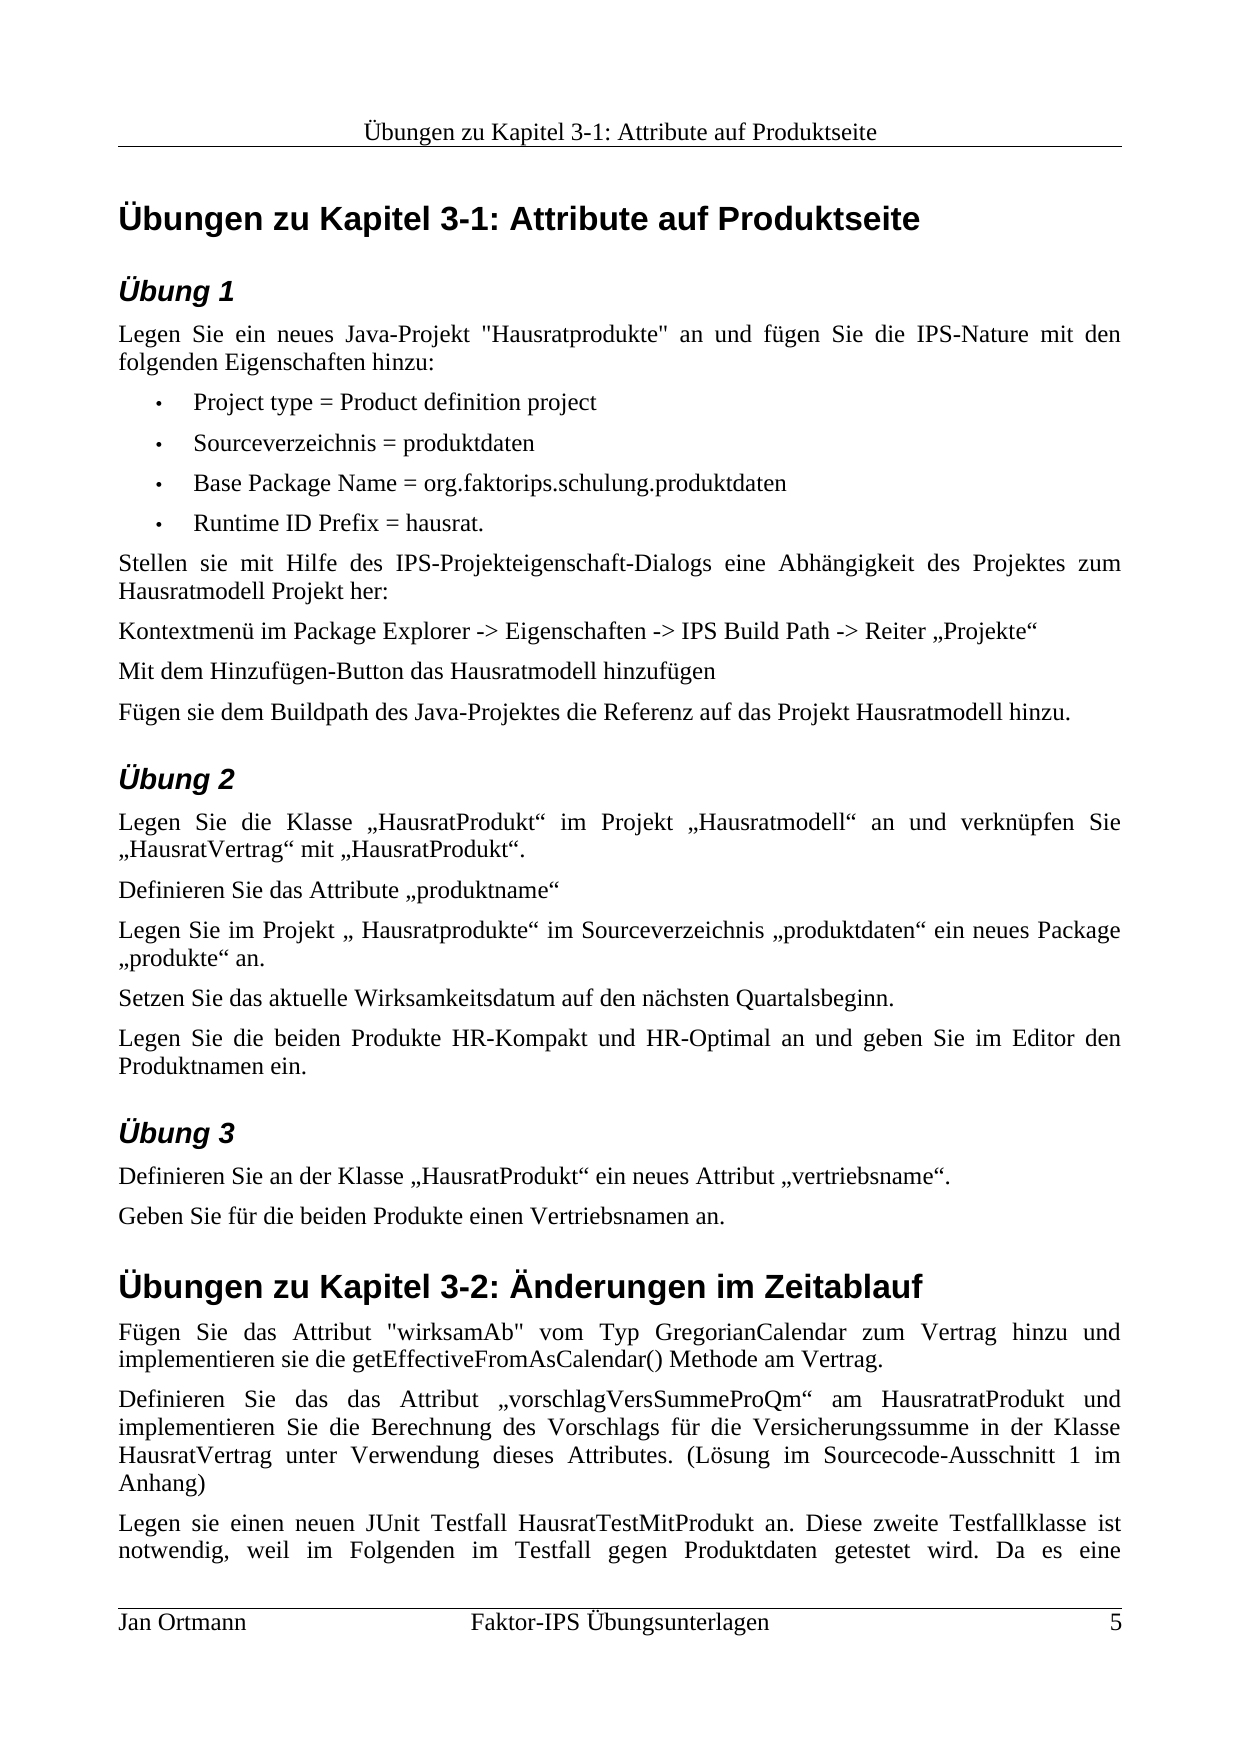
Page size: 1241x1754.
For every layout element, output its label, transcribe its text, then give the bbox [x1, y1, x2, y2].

list Runtime ID Prefix = hausrat. [156, 509, 1122, 537]
text Kontextmenü im Package Explorer -> Eigenschaften -> IPS Build Path -> Reiter „Projekte“ [118, 617, 1122, 645]
subtitle Übung 1 [118, 275, 1122, 308]
text Legen Sie die Klasse „HausratProdukt“ im Projekt „Hausratmodell“ an und verknüpfen Sie „HausratVertrag“ mit „HausratProdukt“. [118, 808, 1122, 863]
text Setzen Sie das aktuelle Wirksamkeitsdatum auf den nächsten Quartalsbeginn. [118, 984, 1122, 1012]
text Mit dem Hinzufügen-Button das Hausratmodell hinzufügen [118, 657, 1122, 685]
text Fügen Sie das Attribut "wirksamAb" vom Typ GregorianCalendar zum Vertrag hinzu und implementieren sie die getEffectiveFromAsCalendar() Methode am Vertrag. [118, 1318, 1122, 1373]
text Stellen sie mit Hilfe des IPS-Projekteigenschaft-Dialogs eine Abhängigkeit des Projektes zum Hausratmodell Projekt her: [118, 549, 1122, 605]
text Definieren Sie an der Klasse „HausratProdukt“ ein neues Attribut „vertriebsname“. [118, 1162, 1122, 1190]
text Legen Sie im Projekt „ Hausratprodukte“ im Sourceverzeichnis „produktdaten“ ein neues Package „produkte“ an. [118, 916, 1122, 971]
list Base Package Name = org.faktorips.schulung.produktdaten [156, 469, 1122, 497]
text Geben Sie für die beiden Produkte einen Vertriebsnamen an. [118, 1202, 1122, 1230]
text Legen Sie ein neues Java-Projekt "Hausratprodukte" an und fügen Sie die IPS-Nature mit den folgenden Eigenschaften hinzu: [118, 321, 1122, 376]
text Definieren Sie das das Attribut „vorschlagVersSummeProQm“ am HausratratProdukt und implementieren Sie die Berechnung des Vorschlags für die Versicherungssumme in der Klasse HausratVertrag unter Verwendung dieses Attributes. (Lösung im Sourcecode-Ausschnitt 1 im Anhang) [118, 1386, 1122, 1496]
subtitle Übung 3 [118, 1117, 1122, 1150]
text Legen sie einen neuen JUnit Testfall HausratTestMitProdukt an. Diese zweite Testfallklasse ist notwendig, weil im Folgenden im Testfall gegen Produktdaten getestet wird. Da es eine [118, 1509, 1122, 1564]
subtitle Übungen zu Kapitel 3-2: Änderungen im Zeitablauf [118, 1268, 1122, 1305]
list Sourceverzeichnis = produktdaten [156, 429, 1122, 456]
subtitle Übung 2 [118, 763, 1122, 795]
text Fügen sie dem Buildpath des Java-Projektes die Referenz auf das Projekt Hausratmodell hinzu. [118, 698, 1122, 725]
text Legen Sie die beiden Produkte HR-Kompakt und HR-Optimal an und geben Sie im Editor den Produktnamen ein. [118, 1024, 1122, 1079]
subtitle Übungen zu Kapitel 3-1: Attribute auf Produktseite [118, 200, 1122, 238]
text Definieren Sie das Attribute „produktname“ [118, 876, 1122, 903]
list Project type = Product definition project [156, 388, 1122, 416]
